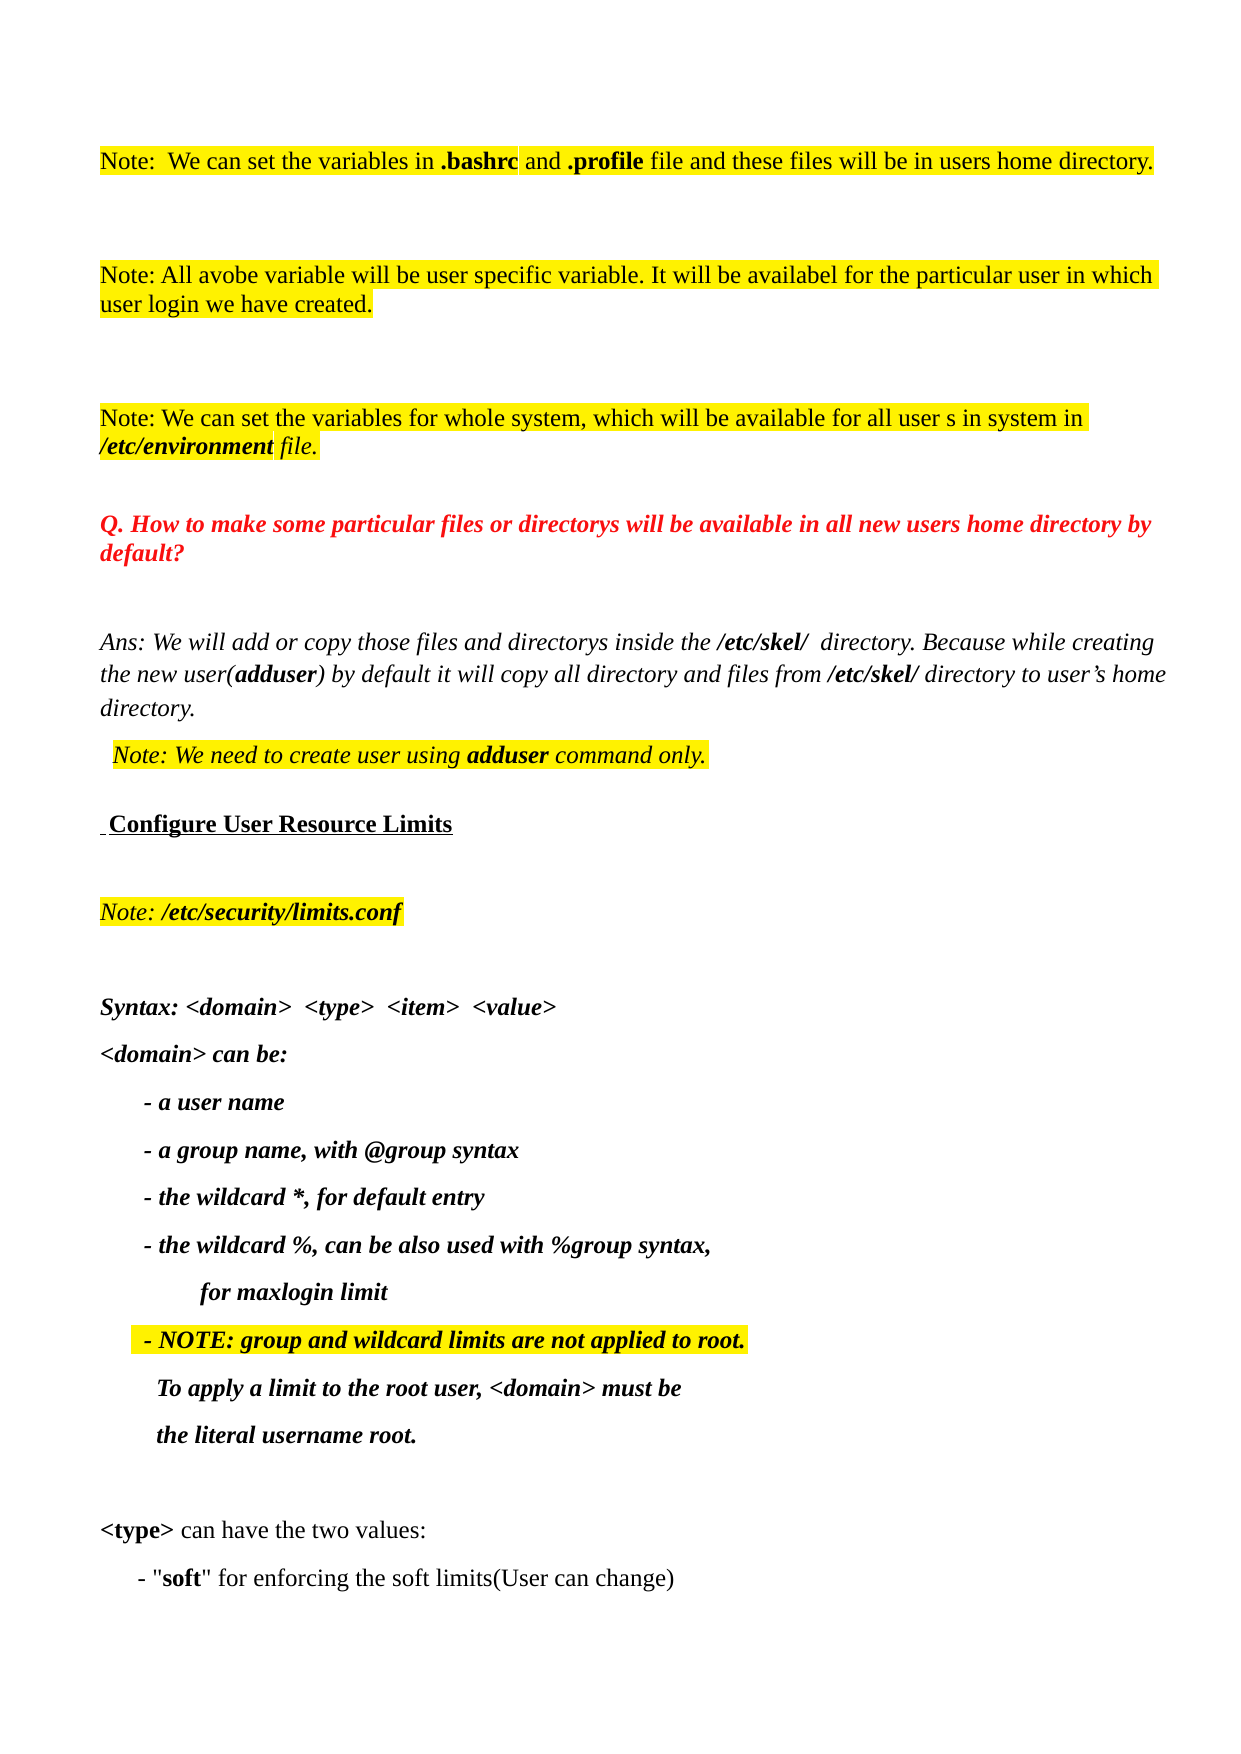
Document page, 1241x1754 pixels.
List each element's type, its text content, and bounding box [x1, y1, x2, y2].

text Note: We can set the variables for whole system, which will be available for all user s in system in /etc/environment file. [100, 403, 1175, 460]
text - NOTE: group and wildcard limits are not applied to root. [100, 1325, 1175, 1354]
text <type> can have the two values: [100, 1515, 1175, 1544]
subtitle Configure User Resource Limits [100, 809, 1175, 837]
text - a user name [100, 1087, 1175, 1116]
text Note: /etc/security/limits.conf [100, 897, 1175, 926]
text - the wildcard %, can be also used with %group syntax, [100, 1230, 1175, 1259]
text To apply a limit to the root user, <domain> must be [100, 1373, 1175, 1401]
subtitle Q. How to make some particular files or directorys will be available in all new users home directory by default? [100, 509, 1175, 567]
text for maxlogin limit [100, 1277, 1175, 1306]
text - the wildcard *, for default entry [100, 1182, 1175, 1211]
text Note: All avobe variable will be user specific variable. It will be availabel for the particular user in which user login we have created. [100, 260, 1175, 318]
text Ans: We will add or copy those files and directorys inside the /etc/skel/ directory. Because while creating the new user(adduser) by default it will copy all directory and files from /etc/skel/ directory to user’s home directory. [100, 627, 1175, 721]
text the literal username root. [100, 1420, 1175, 1449]
text - a group name, with @group syntax [100, 1135, 1175, 1163]
text Note: We need to create user using adduser command only. [100, 740, 1175, 769]
text - "soft" for enforcing the soft limits(User can change) [100, 1563, 1175, 1591]
text <domain> can be: [100, 1039, 1175, 1068]
text Note: We can set the variables in .bashrc and .profile file and these files will be in users home directory. [100, 146, 1175, 175]
text Syntax: <domain> <type> <item> <value> [100, 992, 1175, 1021]
